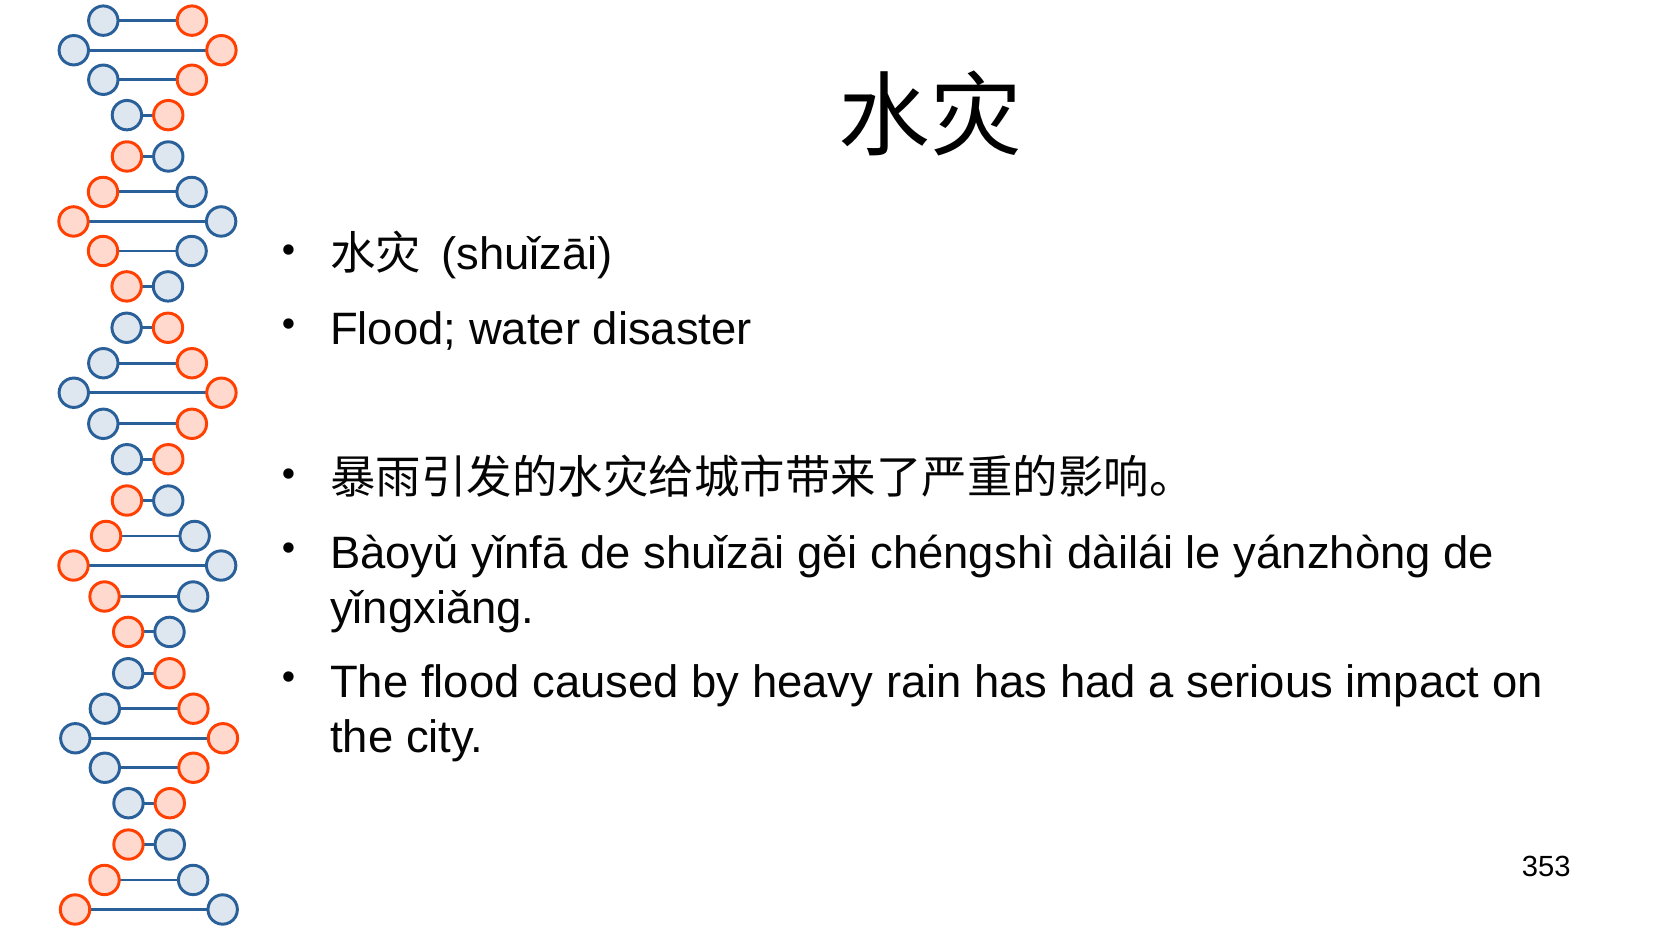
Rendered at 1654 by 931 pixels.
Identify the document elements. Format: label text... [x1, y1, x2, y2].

title 水灾 [265, 35, 1595, 189]
list 水灾 (shuǐzāi) Flood; water disaster 暴雨引发的水灾给城市带来了严重的影响。 Bàoyǔ yǐnfā de shuǐzāi gěi chéngshì dàilái le yánzhòng de yǐngxiǎng. The flood caused by heavy rain has had a serious impact on the city. [265, 224, 1595, 764]
